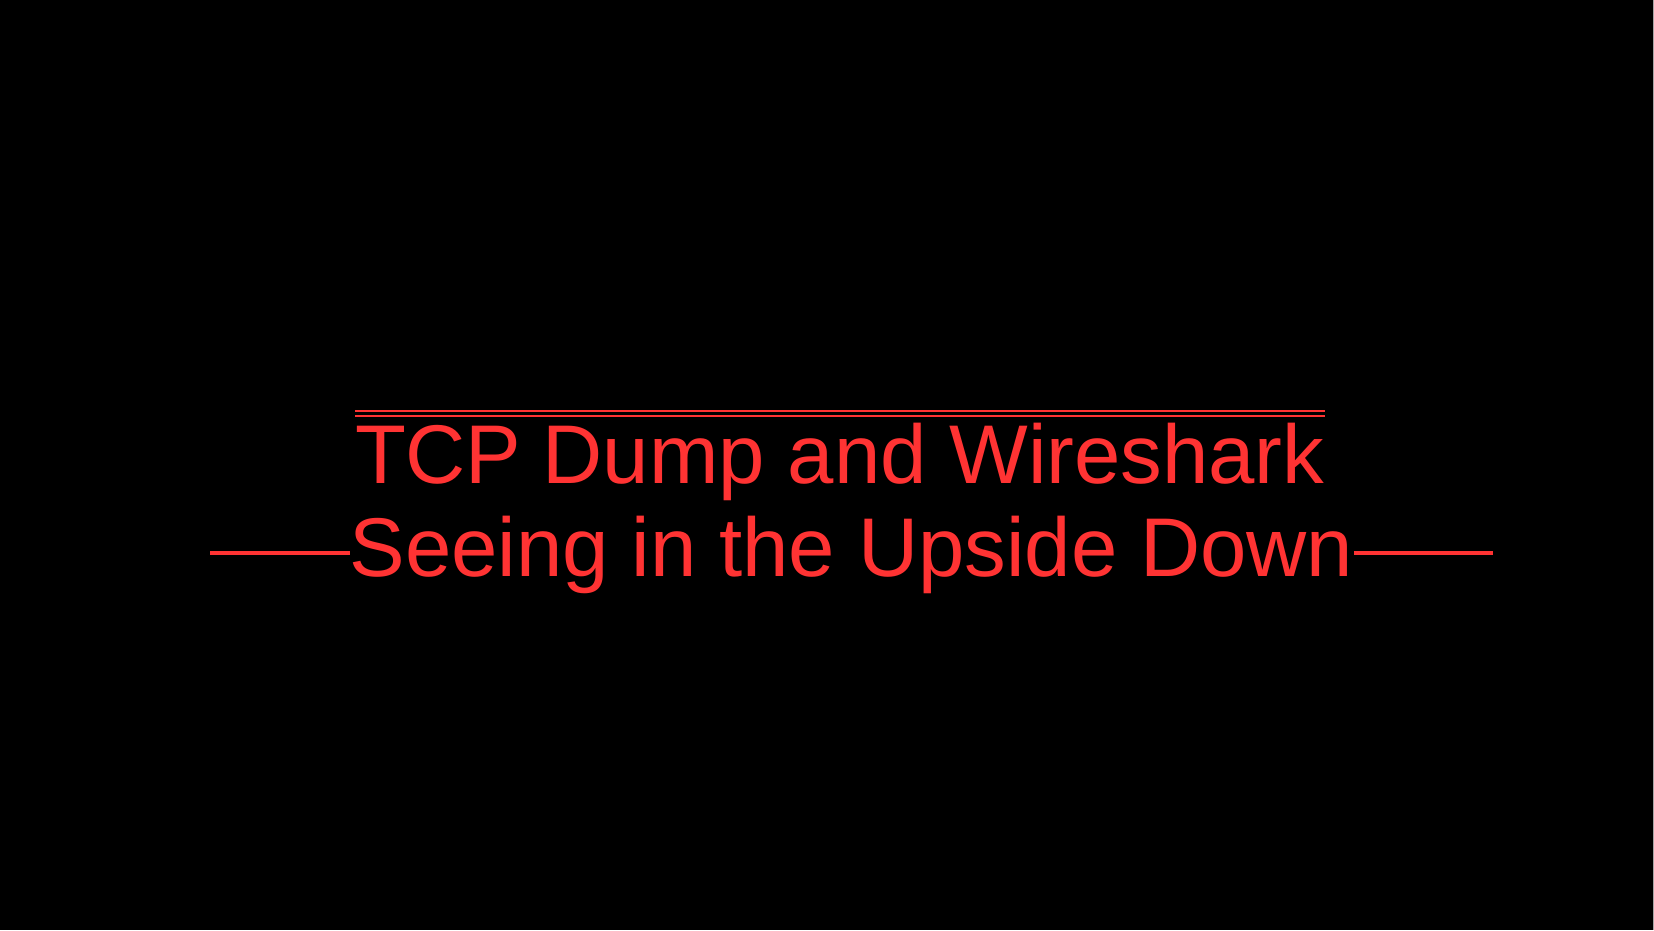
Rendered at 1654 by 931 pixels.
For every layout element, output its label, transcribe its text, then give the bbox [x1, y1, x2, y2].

text_box TCP Dump and Wireshark Seeing in the Upside Down [165, 401, 1516, 777]
